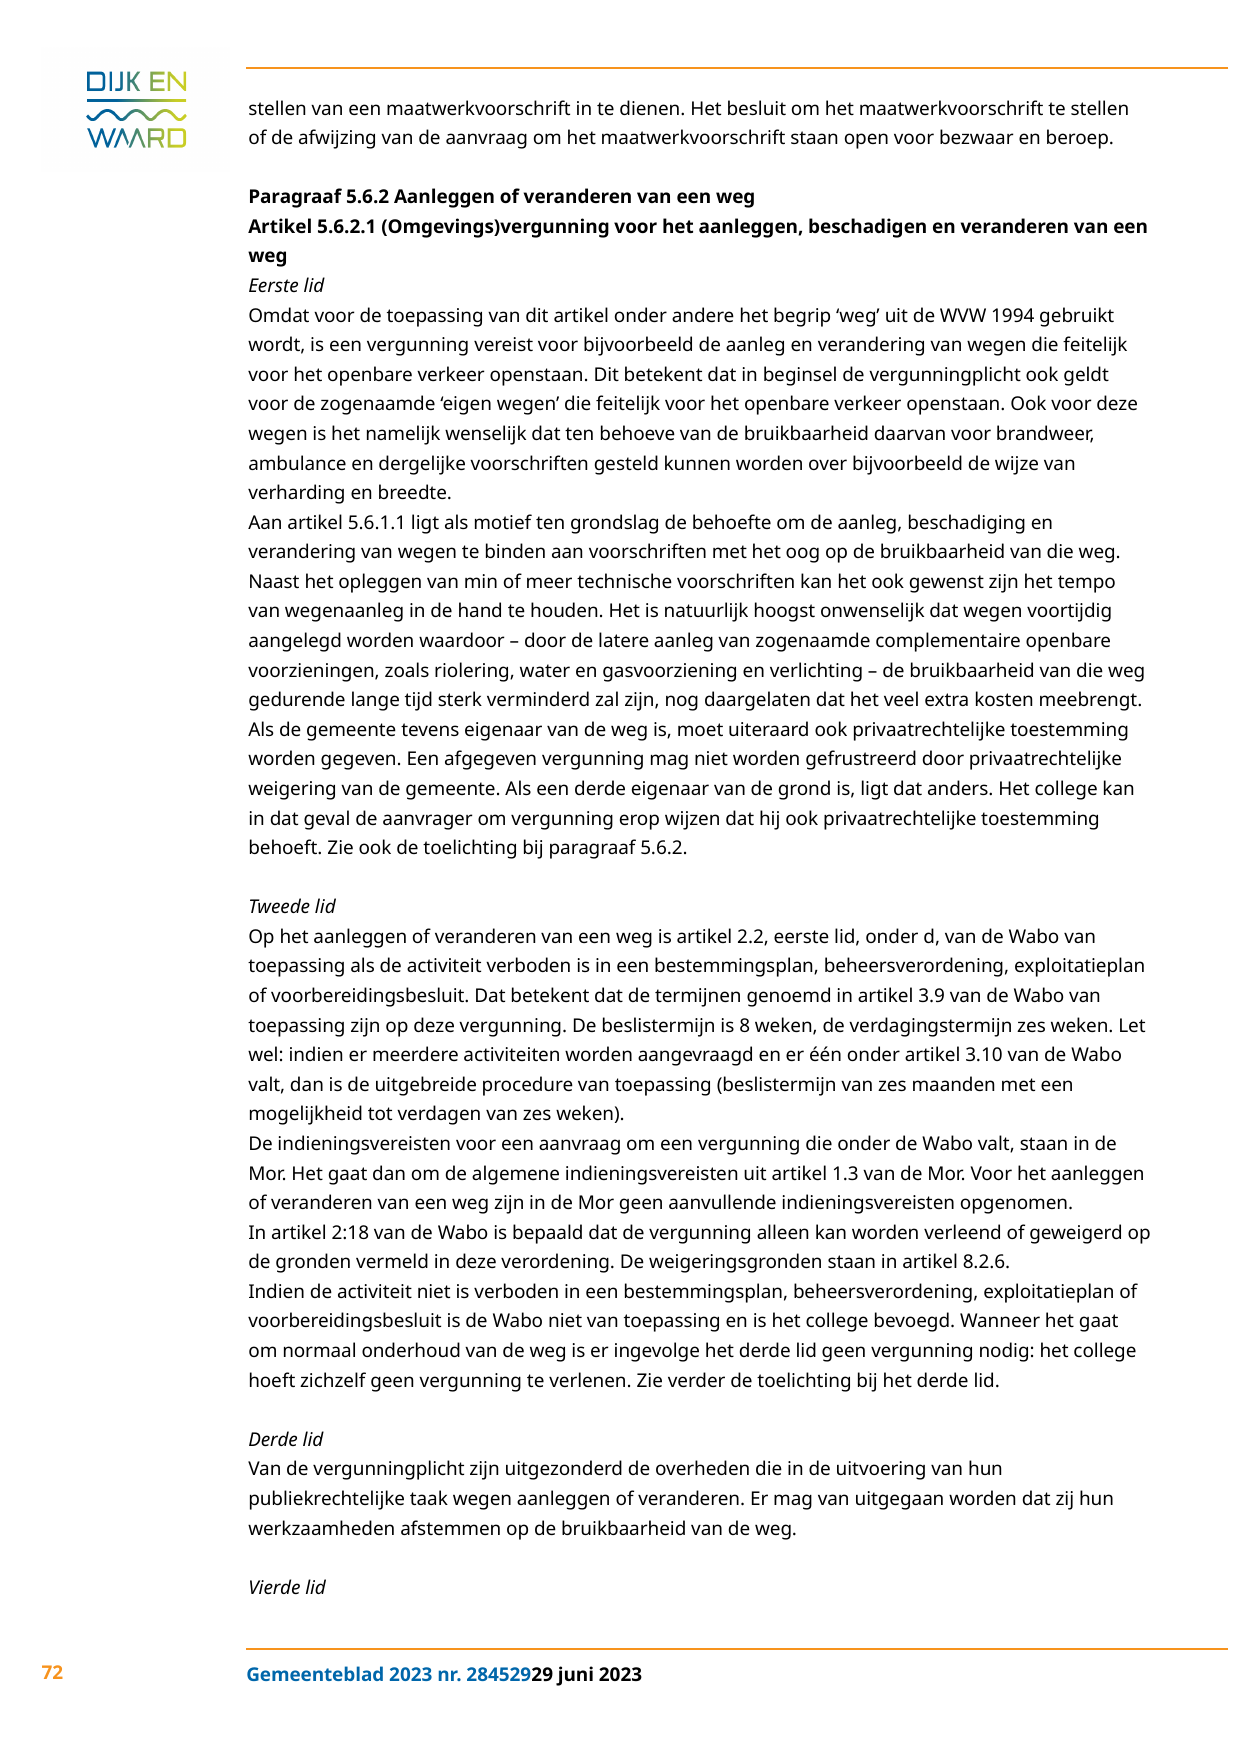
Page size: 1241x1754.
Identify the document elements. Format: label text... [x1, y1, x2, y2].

text Aan artikel 5.6.1.1 ligt als motief ten grondslag de behoefte om de aanleg, beschadiging en verandering van wegen te binden aan voorschriften met het oog op de bruikbaarheid van die weg. [248, 509, 1152, 564]
text Van de vergunningplicht zijn uitgezonderd de overheden die in de uitvoering van hun publiekrechtelijke taak wegen aanleggen of veranderen. Er mag van uitgegaan worden dat zij hun werkzaamheden afstemmen op de bruikbaarheid van de weg. [248, 1456, 1152, 1541]
text stellen van een maatwerkvoorschrift in te dienen. Het besluit om het maatwerkvoorschrift te stellen of de afwijzing van de aanvraag om het maatwerkvoorschrift staan open voor bezwaar en beroep. [248, 95, 1152, 150]
text Paragraaf 5.6.2 Aanleggen of veranderen van een weg [248, 183, 1152, 209]
text Naast het opleggen van min of meer technische voorschriften kan het ook gewenst zijn het tempo van wegenaanleg in de hand te houden. Het is natuurlijk hoogst onwenselijk dat wegen voortijdig aangelegd worden waardoor – door de latere aanleg van zogenaamde complementaire openbare voorzieningen, zoals riolering, water en gasvoorziening en verlichting – de bruikbaarheid van die weg gedurende lange tijd sterk verminderd zal zijn, nog daargelaten dat het veel extra kosten meebrengt. [248, 568, 1152, 712]
text Derde lid [248, 1426, 1152, 1452]
text De indieningsvereisten voor een aanvraag om een vergunning die onder de Wabo valt, staan in de Mor. Het gaat dan om de algemene indieningsvereisten uit artikel 1.3 van de Mor. Voor het aanleggen of veranderen van een weg zijn in de Mor geen aanvullende indieningsvereisten opgenomen. [248, 1130, 1152, 1215]
text Eerste lid [248, 272, 1152, 298]
text In artikel 2:18 van de Wabo is bepaald dat de vergunning alleen kan worden verleend of geweigerd op de gronden vermeld in deze verordening. De weigeringsgronden staan in artikel 8.2.6. [248, 1219, 1152, 1274]
text Tweede lid [248, 893, 1152, 919]
text Vierde lid [248, 1574, 1152, 1600]
text Omdat voor de toepassing van dit artikel onder andere het begrip ‘weg’ uit de WVW 1994 gebruikt wordt, is een vergunning vereist voor bijvoorbeeld de aanleg en verandering van wegen die feitelijk voor het openbare verkeer openstaan. Dit betekent dat in beginsel de vergunningplicht ook geldt voor de zogenaamde ‘eigen wegen’ die feitelijk voor het openbare verkeer openstaan. Ook voor deze wegen is het namelijk wenselijk dat ten behoeve van de bruikbaarheid daarvan voor brandweer, ambulance en dergelijke voorschriften gesteld kunnen worden over bijvoorbeeld de wijze van verharding en breedte. [248, 302, 1152, 505]
text Op het aanleggen of veranderen van een weg is artikel 2.2, eerste lid, onder d, van de Wabo van toepassing als de activiteit verboden is in een bestemmingsplan, beheersverordening, exploitatieplan of voorbereidingsbesluit. Dat betekent dat de termijnen genoemd in artikel 3.9 van de Wabo van toepassing zijn op deze vergunning. De beslistermijn is 8 weken, de verdagingstermijn zes weken. Let wel: indien er meerdere activiteiten worden aangevraagd en er één onder artikel 3.10 van de Wabo valt, dan is de uitgebreide procedure van toepassing (beslistermijn van zes maanden met een mogelijkheid tot verdagen van zes weken). [248, 923, 1152, 1126]
picture [41, 47, 231, 172]
text Indien de activiteit niet is verboden in een bestemmingsplan, beheersverordening, exploitatieplan of voorbereidingsbesluit is de Wabo niet van toepassing en is het college bevoegd. Wanneer het gaat om normaal onderhoud van de weg is er ingevolge het derde lid geen vergunning nodig: het college hoeft zichzelf geen vergunning te verlenen. Zie verder de toelichting bij het derde lid. [248, 1278, 1152, 1393]
text Artikel 5.6.2.1 (Omgevings)vergunning voor het aanleggen, beschadigen en veranderen van een weg [248, 213, 1152, 268]
text Als de gemeente tevens eigenaar van de weg is, moet uiteraard ook privaatrechtelijke toestemming worden gegeven. Een afgegeven vergunning mag niet worden gefrustreerd door privaatrechtelijke weigering van de gemeente. Als een derde eigenaar van de grond is, ligt dat anders. Het college kan in dat geval de aanvrager om vergunning erop wijzen dat hij ook privaatrechtelijke toestemming behoeft. Zie ook de toelichting bij paragraaf 5.6.2. [248, 716, 1152, 860]
